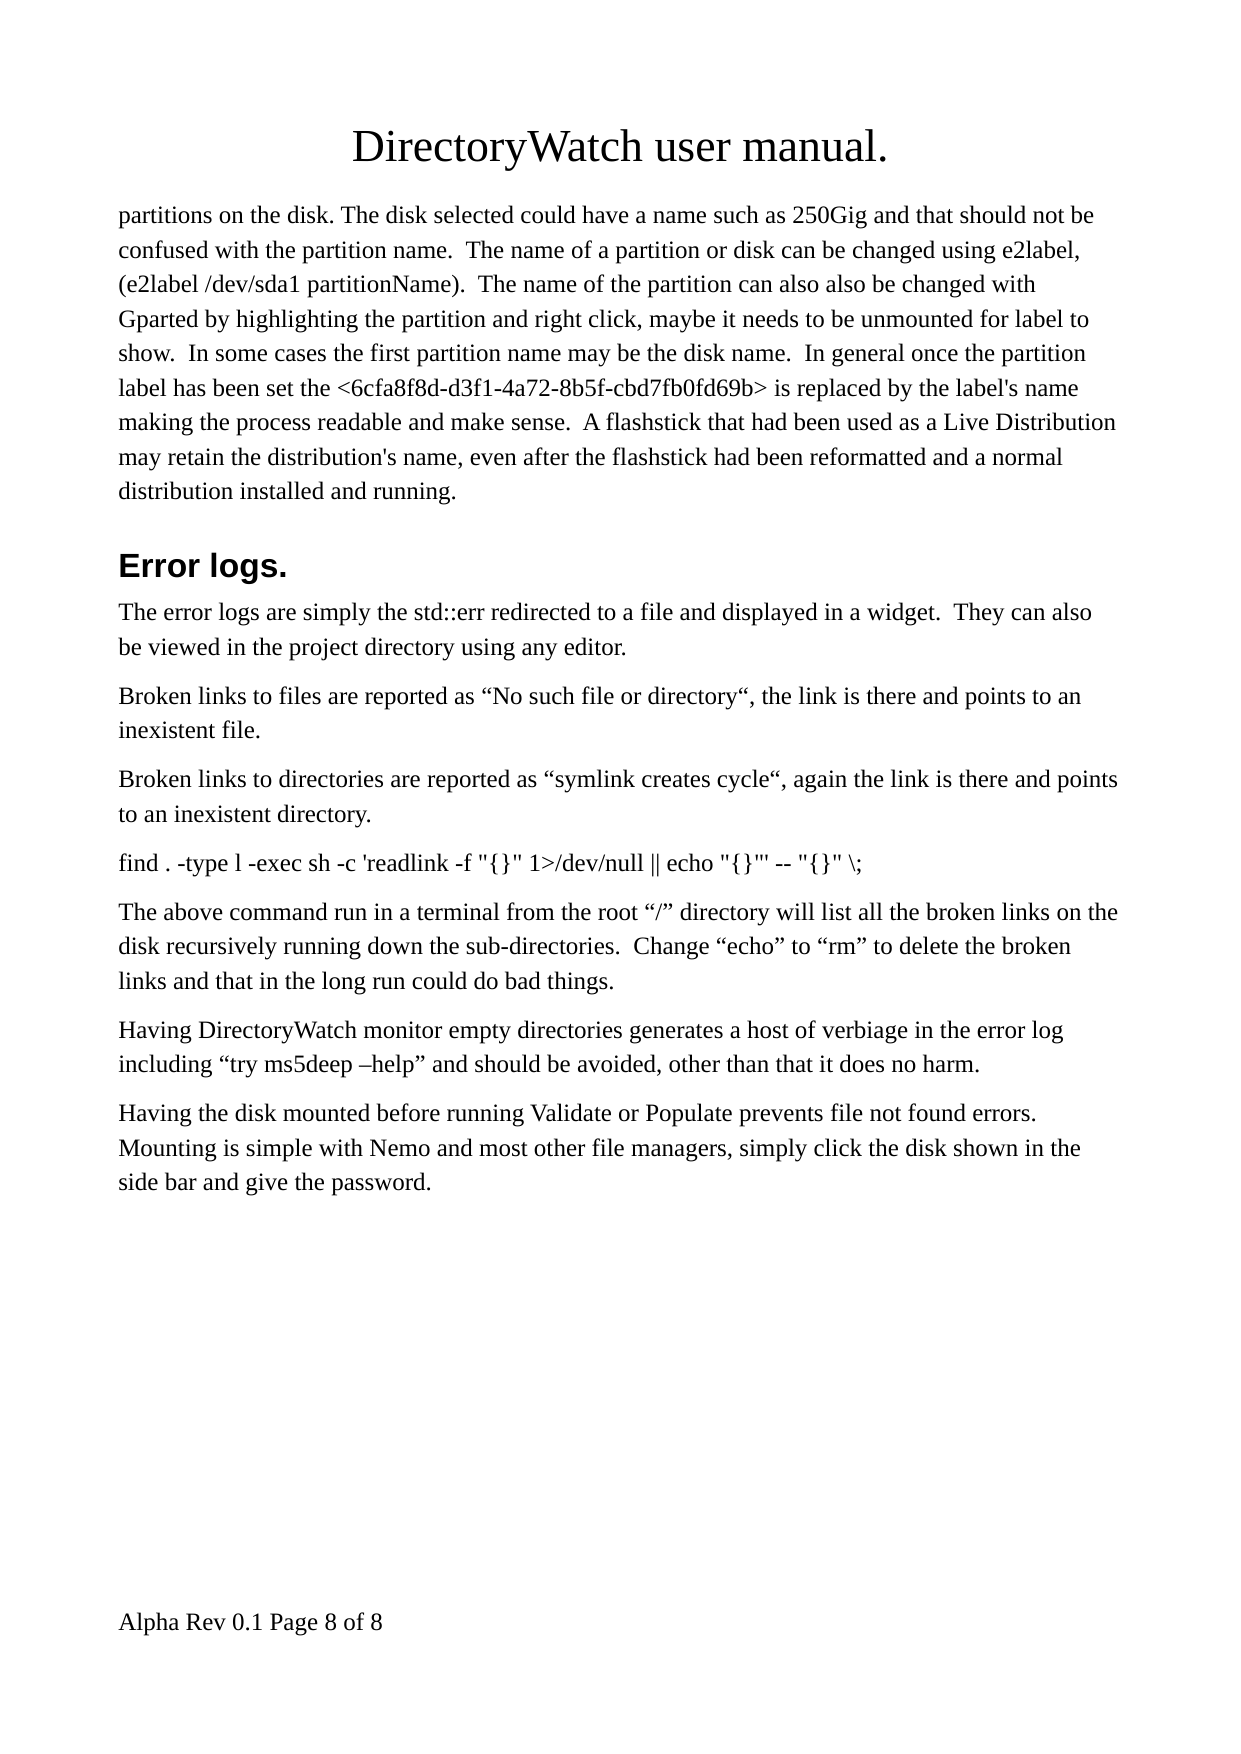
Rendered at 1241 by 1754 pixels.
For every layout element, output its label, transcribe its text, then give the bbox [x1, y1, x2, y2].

text find . -type l -exec sh -c 'readlink -f "{}" 1>/dev/null || echo "{}"' -- "{}" \; [118, 848, 1122, 877]
text Broken links to directories are reported as “symlink creates cycle“, again the link is there and points to an inexistent directory. [118, 764, 1122, 827]
text Broken links to files are reported as “No such file or directory“, the link is there and points to an inexistent file. [118, 681, 1122, 744]
text Having DirectoryWatch monitor empty directories generates a host of verbiage in the error log including “try ms5deep –help” and should be avoided, other than that it does no harm. [118, 1015, 1122, 1078]
text Having the disk mounted before running Validate or Populate prevents file not found errors. Mounting is simple with Nemo and most other file managers, simply click the disk shown in the side bar and give the password. [118, 1098, 1122, 1196]
text The error logs are simply the std::err redirected to a file and displayed in a widget. They can also be viewed in the project directory using any editor. [118, 597, 1122, 660]
text partitions on the disk. The disk selected could have a name such as 250Gig and that should not be confused with the partition name. The name of a partition or disk can be changed using e2label, (e2label /dev/sda1 partitionName). The name of the partition can also also be changed with Gparted by highlighting the partition and right click, maybe it needs to be unmounted for label to show. In some cases the first partition name may be the disk name. In general once the partition label has been set the <6cfa8f8d-d3f1-4a72-8b5f-cbd7fb0fd69b> is replaced by the label's name making the process readable and make sense. A flashstick that had been used as a Live Distribution may retain the distribution's name, even after the flashstick had been reformatted and a normal distribution installed and running. [118, 200, 1122, 505]
text The above command run in a terminal from the root “/” directory will list all the broken links on the disk recursively running down the sub-directories. Change “echo” to “rm” to delete the broken links and that in the long run could do bad things. [118, 897, 1122, 994]
subtitle Error logs. [118, 546, 1122, 585]
